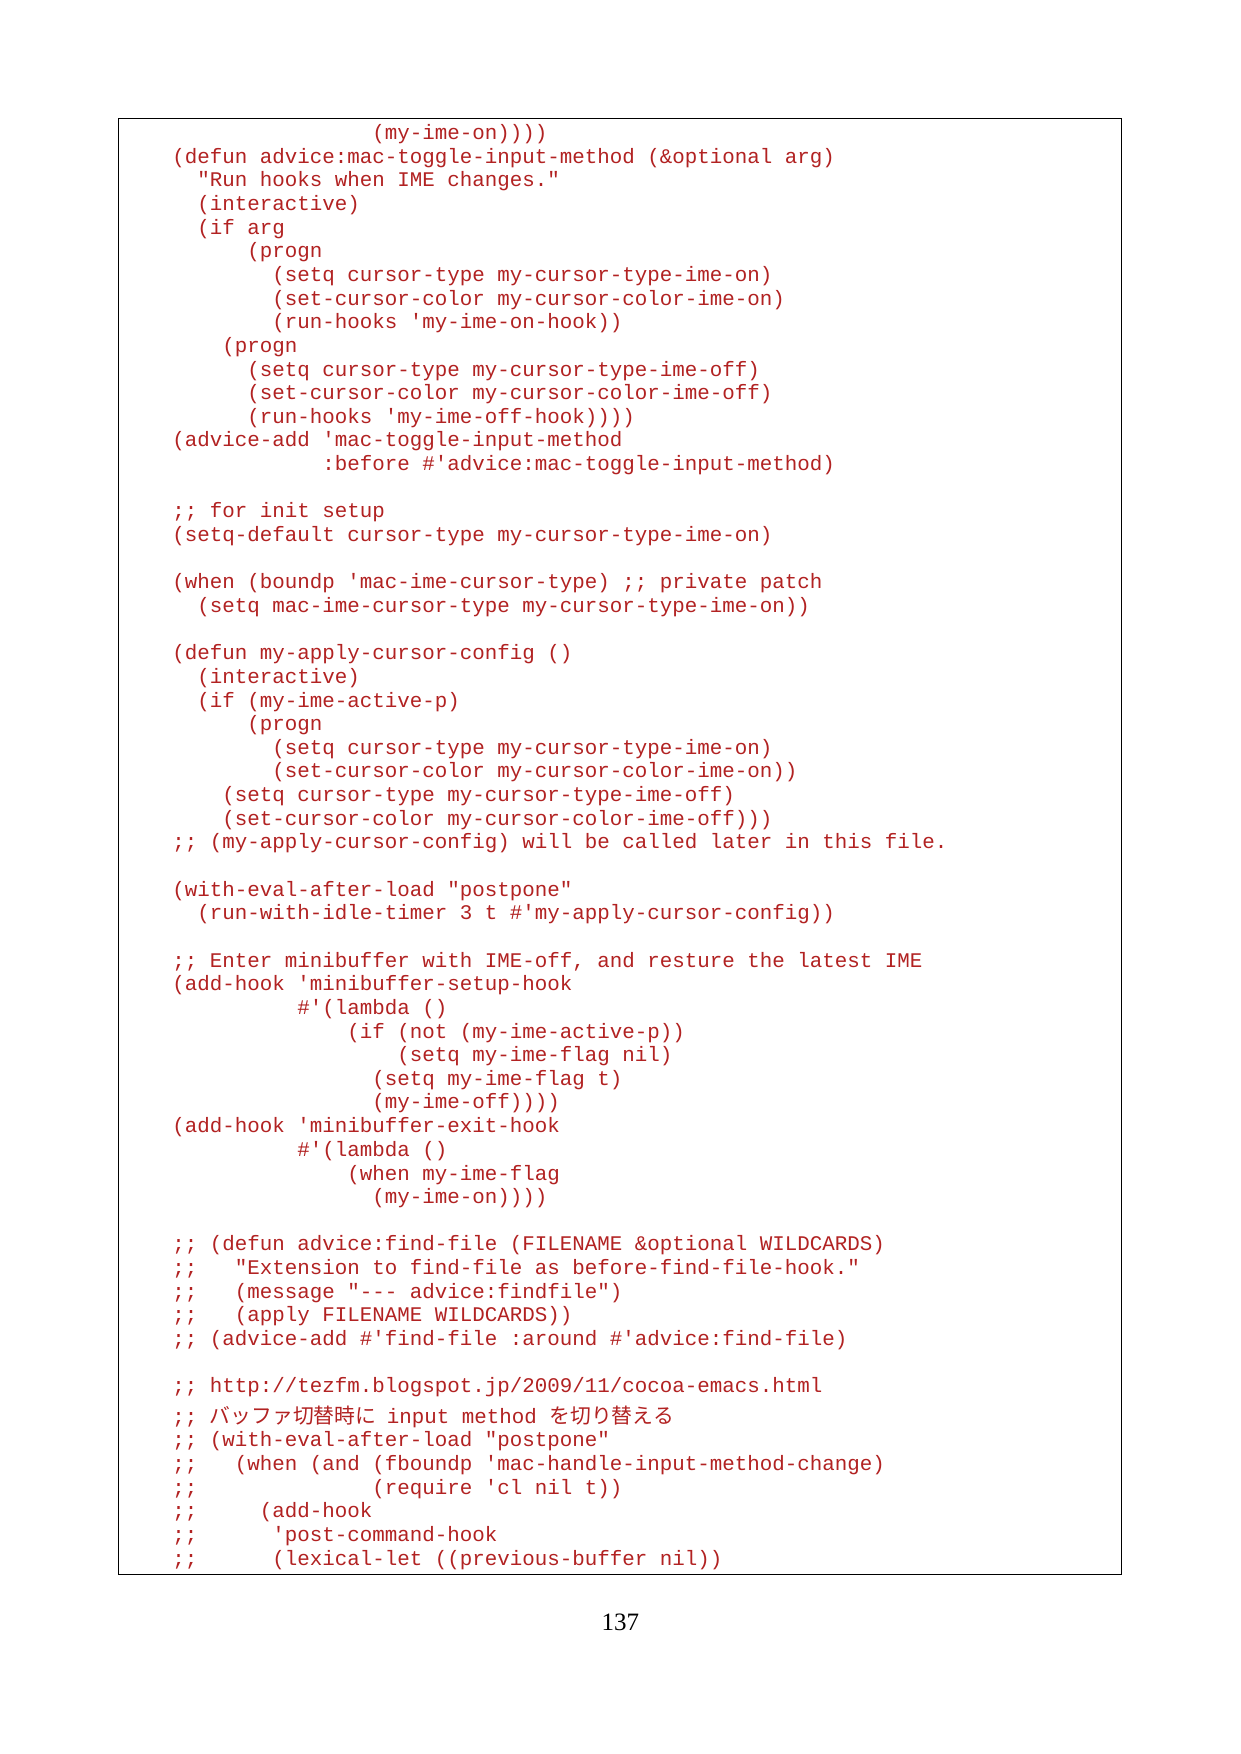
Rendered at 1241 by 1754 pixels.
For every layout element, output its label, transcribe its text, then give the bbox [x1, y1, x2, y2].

text (add-hook 'minibuffer-exit-hook [119, 1111, 1121, 1135]
text ;; (when (and (fboundp 'mac-handle-input-method-change) [119, 1449, 1121, 1473]
text ;; Enter minibuffer with IME-off, and resture the latest IME [119, 946, 1121, 969]
text ;; (with-eval-after-load "postpone" [119, 1425, 1121, 1449]
text ;; http://tezfm.blogspot.jp/2009/11/cocoa-emacs.html [119, 1371, 1121, 1395]
text ;; バッファ切替時に input method を切り替える [119, 1395, 1121, 1425]
text (when (boundp 'mac-ime-cursor-type) ;; private patch [119, 567, 1121, 591]
text ;; (my-apply-cursor-config) will be called later in this file. [119, 827, 1121, 851]
text (set-cursor-color my-cursor-color-ime-on)) [119, 757, 1121, 780]
text (my-ime-on)))) [119, 1182, 1121, 1206]
text (interactive) [119, 189, 1121, 213]
text (setq my-ime-flag nil) [119, 1040, 1121, 1064]
text ;; (require 'cl nil t)) [119, 1473, 1121, 1496]
text (setq cursor-type my-cursor-type-ime-off) [119, 354, 1121, 378]
text (setq my-ime-flag t) [119, 1064, 1121, 1088]
text (add-hook 'minibuffer-setup-hook [119, 969, 1121, 993]
text (defun my-apply-cursor-config () [119, 638, 1121, 662]
text (set-cursor-color my-cursor-color-ime-on) [119, 284, 1121, 307]
text (my-ime-off)))) [119, 1088, 1121, 1111]
text (progn [119, 236, 1121, 260]
text (defun advice:mac-toggle-input-method (&optional arg) [119, 142, 1121, 165]
text (setq mac-ime-cursor-type my-cursor-type-ime-on)) [119, 591, 1121, 615]
text (if (not (my-ime-active-p)) [119, 1017, 1121, 1040]
text #'(lambda () [119, 993, 1121, 1017]
text "Run hooks when IME changes." [119, 165, 1121, 189]
text (interactive) [119, 662, 1121, 686]
text (if (my-ime-active-p) [119, 686, 1121, 709]
text ;; (message "--- advice:findfile") [119, 1277, 1121, 1300]
text ;; (advice-add #'find-file :around #'advice:find-file) [119, 1324, 1121, 1348]
text (setq cursor-type my-cursor-type-ime-on) [119, 733, 1121, 757]
text (when my-ime-flag [119, 1158, 1121, 1182]
text (my-ime-on)))) [119, 119, 1121, 142]
text ;; 'post-command-hook [119, 1520, 1121, 1544]
text ;; "Extension to find-file as before-find-file-hook." [119, 1253, 1121, 1277]
text (set-cursor-color my-cursor-color-ime-off))) [119, 804, 1121, 827]
text (setq-default cursor-type my-cursor-type-ime-on) [119, 520, 1121, 544]
text (set-cursor-color my-cursor-color-ime-off) [119, 378, 1121, 402]
text :before #'advice:mac-toggle-input-method) [119, 449, 1121, 473]
text ;; (apply FILENAME WILDCARDS)) [119, 1300, 1121, 1324]
text ;; for init setup [119, 496, 1121, 520]
text (setq cursor-type my-cursor-type-ime-off) [119, 780, 1121, 804]
text (with-eval-after-load "postpone" [119, 875, 1121, 898]
text (progn [119, 709, 1121, 733]
text ;; (defun advice:find-file (FILENAME &optional WILDCARDS) [119, 1229, 1121, 1253]
text #'(lambda () [119, 1135, 1121, 1158]
text (advice-add 'mac-toggle-input-method [119, 426, 1121, 449]
text (if arg [119, 213, 1121, 236]
text (run-hooks 'my-ime-on-hook)) [119, 307, 1121, 331]
text (run-hooks 'my-ime-off-hook)))) [119, 402, 1121, 426]
text ;; (lexical-let ((previous-buffer nil)) [119, 1544, 1121, 1574]
text ;; (add-hook [119, 1496, 1121, 1520]
text (progn [119, 331, 1121, 354]
text (run-with-idle-timer 3 t #'my-apply-cursor-config)) [119, 898, 1121, 922]
text (setq cursor-type my-cursor-type-ime-on) [119, 260, 1121, 284]
